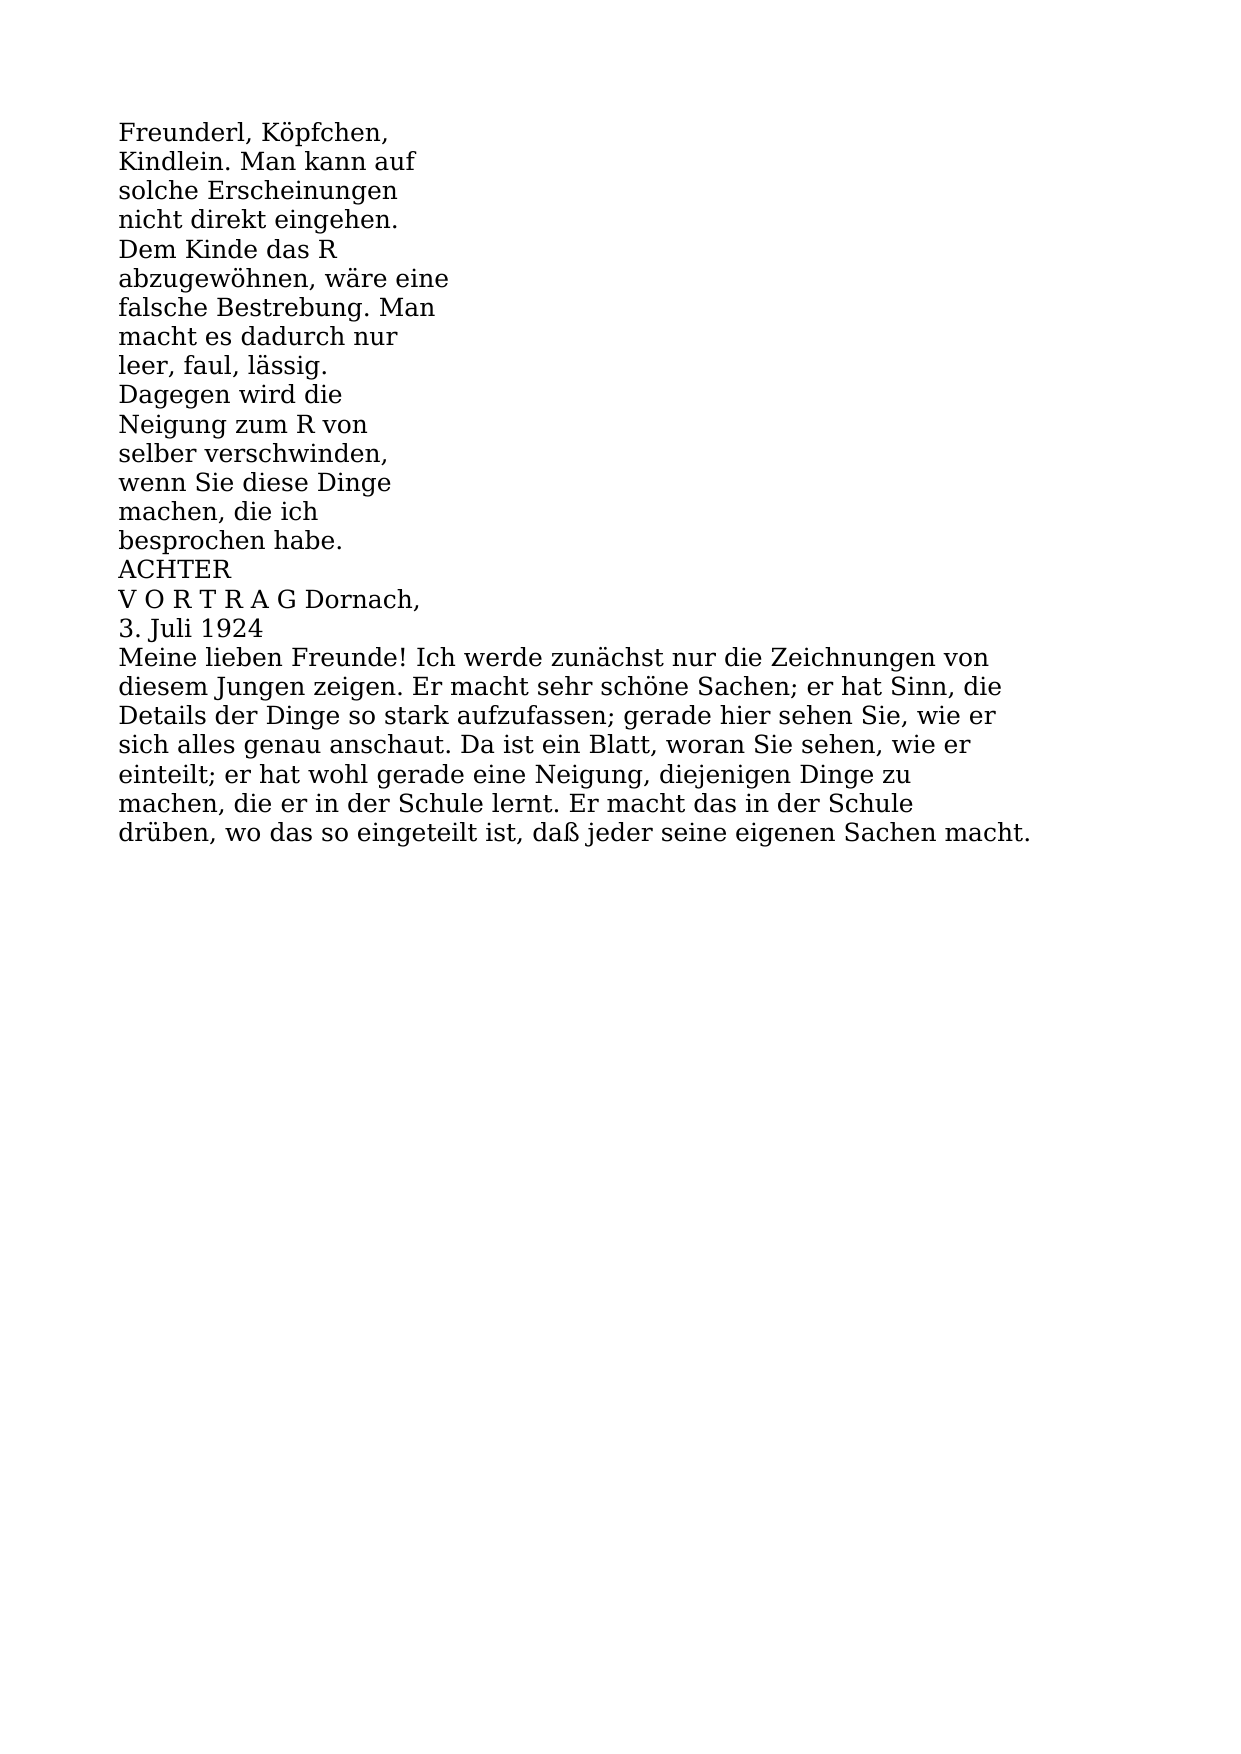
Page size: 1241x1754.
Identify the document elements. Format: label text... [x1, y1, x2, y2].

text Dagegen wird die [118, 381, 1122, 410]
text Meine lieben Freunde! Ich werde zunächst nur die Zeichnungen von [118, 643, 1122, 672]
text Kindlein. Man kann auf [118, 147, 1122, 176]
text wenn Sie diese Dinge [118, 468, 1122, 497]
text machen, die ich [118, 497, 1122, 526]
text selber verschwinden, [118, 439, 1122, 468]
text nicht direkt eingehen. [118, 206, 1122, 235]
text solche Erscheinungen [118, 176, 1122, 206]
text einteilt; er hat wohl gerade eine Neigung, diejenigen Dinge zu [118, 760, 1122, 789]
text ACHTER [118, 556, 1122, 585]
text abzugewöhnen, wäre eine [118, 264, 1122, 293]
text drüben, wo das so eingeteilt ist, daß jeder seine eigenen Sachen macht. [118, 818, 1122, 847]
text Neigung zum R von [118, 410, 1122, 439]
text Details der Dinge so stark aufzufassen; gerade hier sehen Sie, wie er [118, 701, 1122, 731]
text macht es dadurch nur [118, 322, 1122, 351]
text besprochen habe. [118, 526, 1122, 556]
text diesem Jungen zeigen. Er macht sehr schöne Sachen; er hat Sinn, die [118, 672, 1122, 701]
text falsche Bestrebung. Man [118, 293, 1122, 322]
text V O R T R A G Dornach, [118, 585, 1122, 614]
text Dem Kinde das R [118, 235, 1122, 264]
text sich alles genau anschaut. Da ist ein Blatt, woran Sie sehen, wie er [118, 731, 1122, 760]
text leer, faul, lässig. [118, 351, 1122, 381]
text Freunderl, Köpfchen, [118, 118, 1122, 147]
text 3. Juli 1924 [118, 614, 1122, 643]
text machen, die er in der Schule lernt. Er macht das in der Schule [118, 789, 1122, 818]
